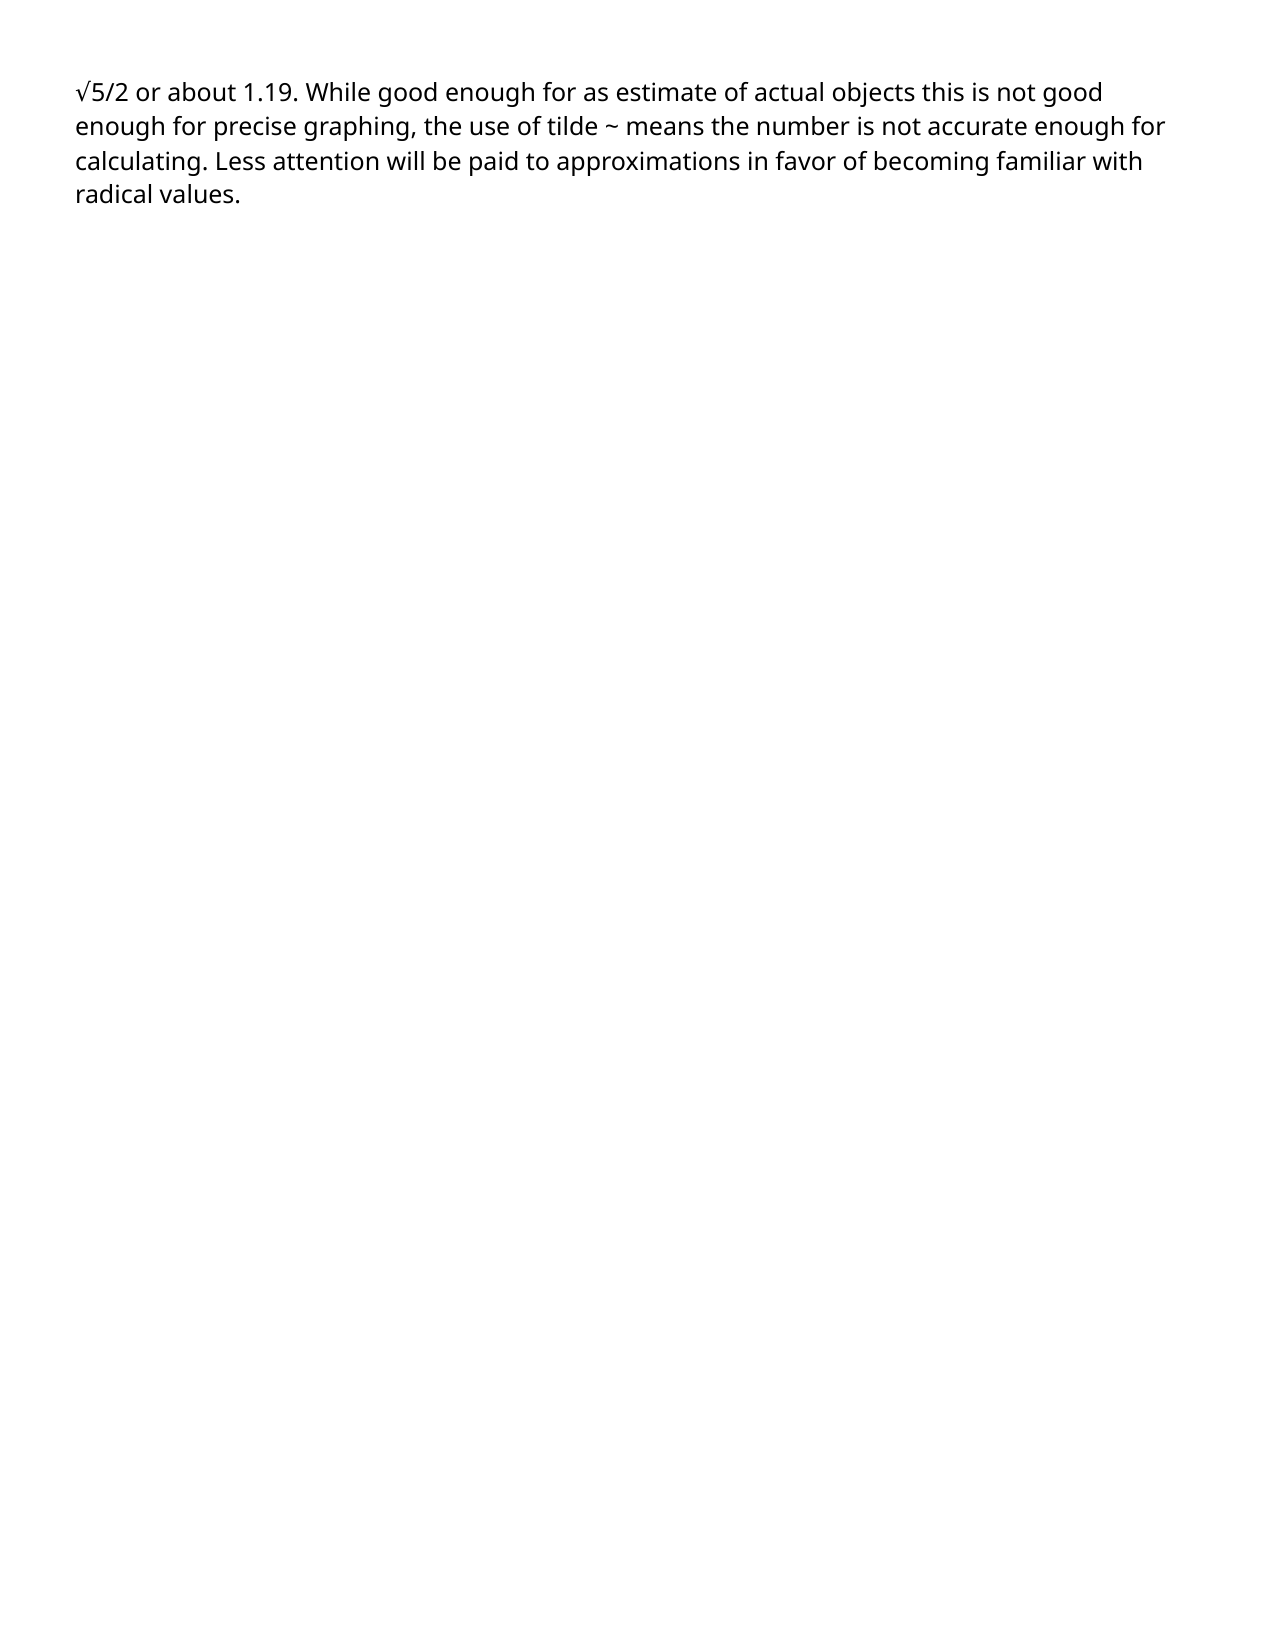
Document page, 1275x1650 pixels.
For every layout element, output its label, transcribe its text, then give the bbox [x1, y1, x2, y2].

text √5/2 or about 1.19. While good enough for as estimate of actual objects this is not good enough for precise graphing, the use of tilde ~ means the number is not accurate enough for calculating. Less attention will be paid to approximations in favor of becoming familiar with radical values. [75, 75, 1200, 211]
